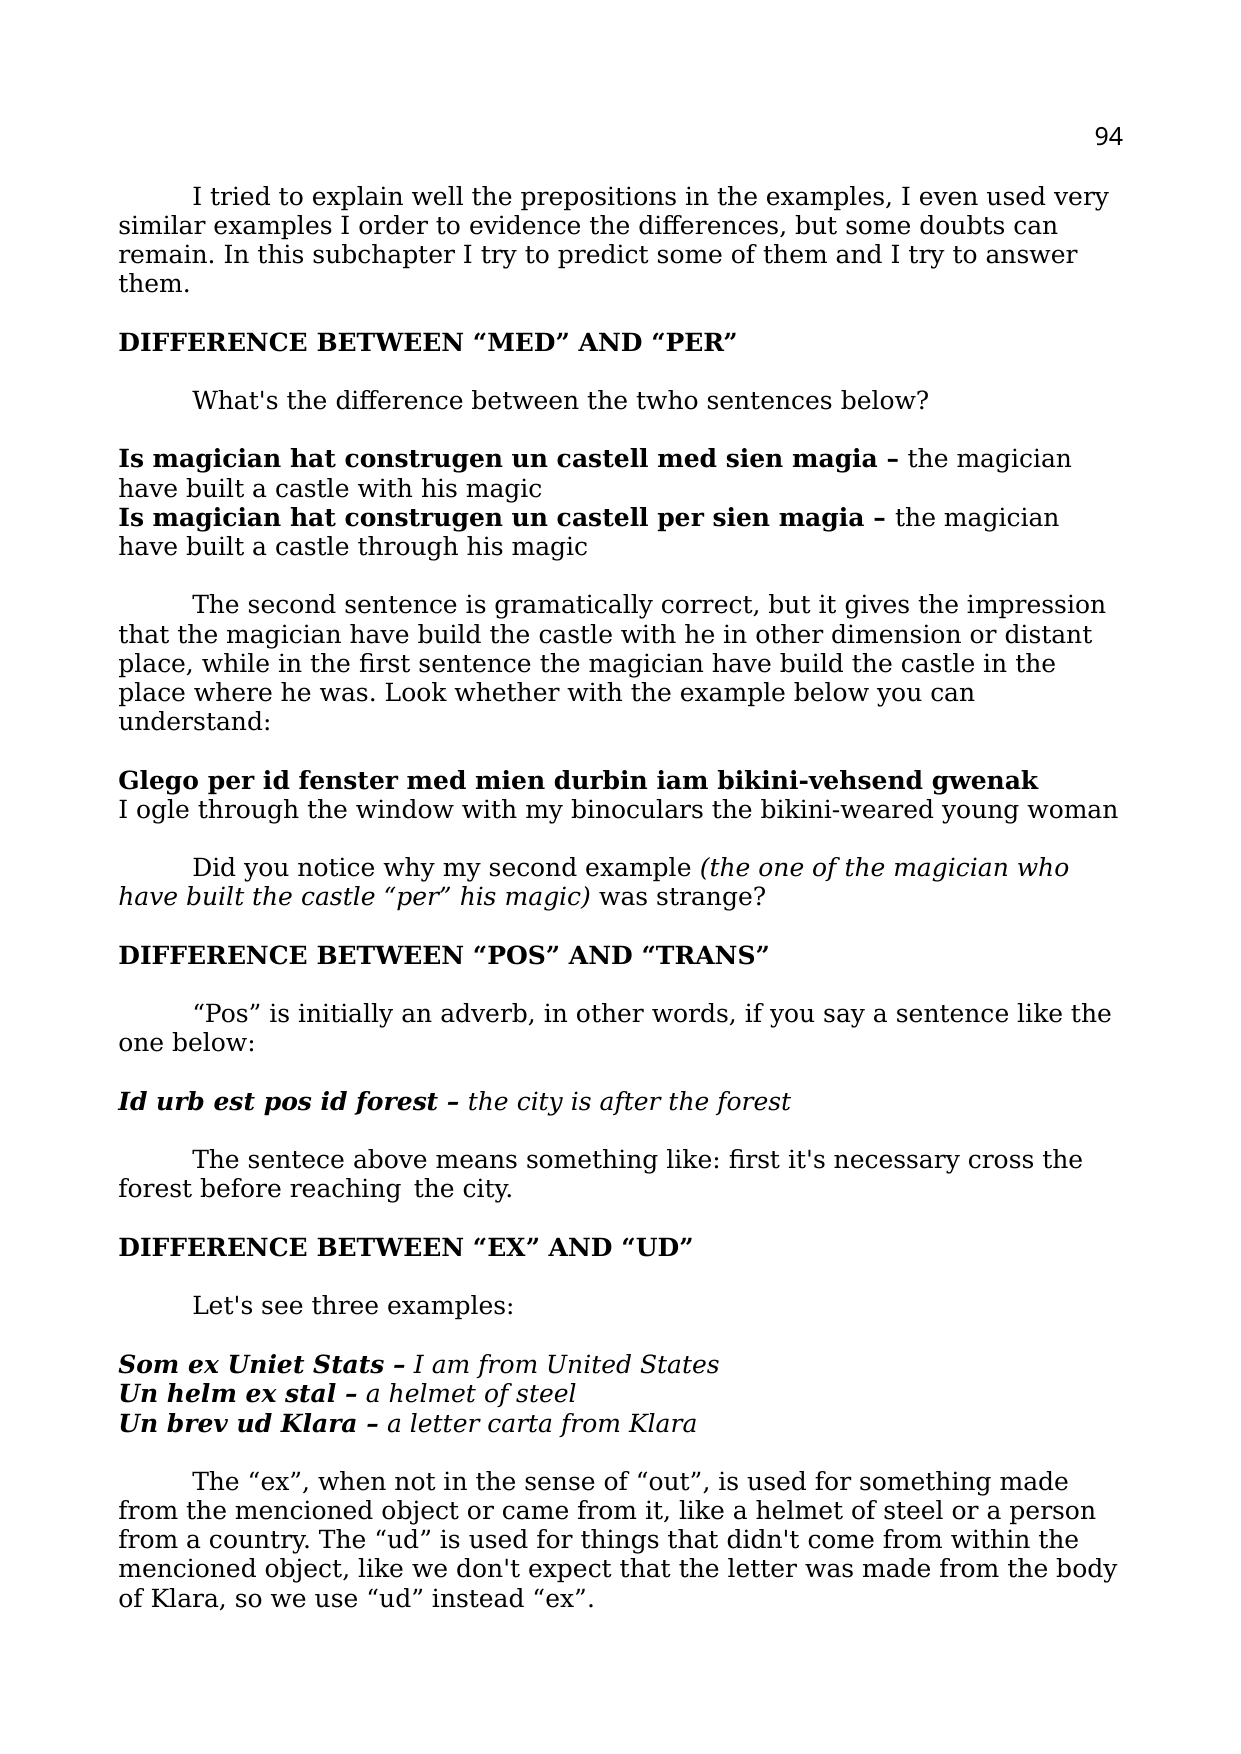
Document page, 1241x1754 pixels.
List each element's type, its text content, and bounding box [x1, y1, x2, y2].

text I tried to explain well the prepositions in the examples, I even used very similar examples I order to evidence the differences, but some doubts can remain. In this subchapter I try to predict some of them and I try to answer them. [118, 182, 1123, 298]
text Som ex Uniet Stats – I am from United States [118, 1350, 1123, 1379]
text The second sentence is gramatically correct, but it gives the impression that the magician have build the castle with he in other dimension or distant place, while in the first sentence the magician have build the castle in the place where he was. Look whether with the example below you can understand: [118, 591, 1123, 736]
text Is magician hat construgen un castell per sien magia – the magician have built a castle through his magic [118, 503, 1123, 561]
text Did you notice why my second example (the one of the magician who have built the castle “per” his magic) was strange? [118, 853, 1123, 912]
text I ogle through the window with my binoculars the bikini-weared young woman [118, 795, 1123, 824]
subtitle DIFFERENCE BETWEEN “EX” AND “UD” [118, 1233, 1123, 1262]
text The sentece above means something like: first it's necessary cross the forest before reaching the city. [118, 1145, 1123, 1204]
text Let's see three examples: [118, 1291, 1123, 1321]
text Is magician hat construgen un castell med sien magia – the magician have built a castle with his magic [118, 444, 1123, 503]
text What's the difference between the twho sentences below? [118, 386, 1123, 415]
text The “ex”, when not in the sense of “out”, is used for something made from the mencioned object or came from it, like a helmet of steel or a person from a country. The “ud” is used for things that didn't come from within the mencioned object, like we don't expect that the letter was made from the body of Klara, so we use “ud” instead “ex”. [118, 1467, 1123, 1613]
subtitle DIFFERENCE BETWEEN “POS” AND “TRANS” [118, 941, 1123, 970]
text Un brev ud Klara – a letter carta from Klara [118, 1408, 1123, 1438]
subtitle DIFFERENCE BETWEEN “MED” AND “PER” [118, 327, 1123, 357]
text “Pos” is initially an adverb, in other words, if you say a sentence like the one below: [118, 999, 1123, 1058]
text Id urb est pos id forest – the city is after the forest [118, 1087, 1123, 1116]
text Glego per id fenster med mien durbin iam bikini-vehsend gwenak [118, 766, 1123, 795]
text Un helm ex stal – a helmet of steel [118, 1379, 1123, 1408]
